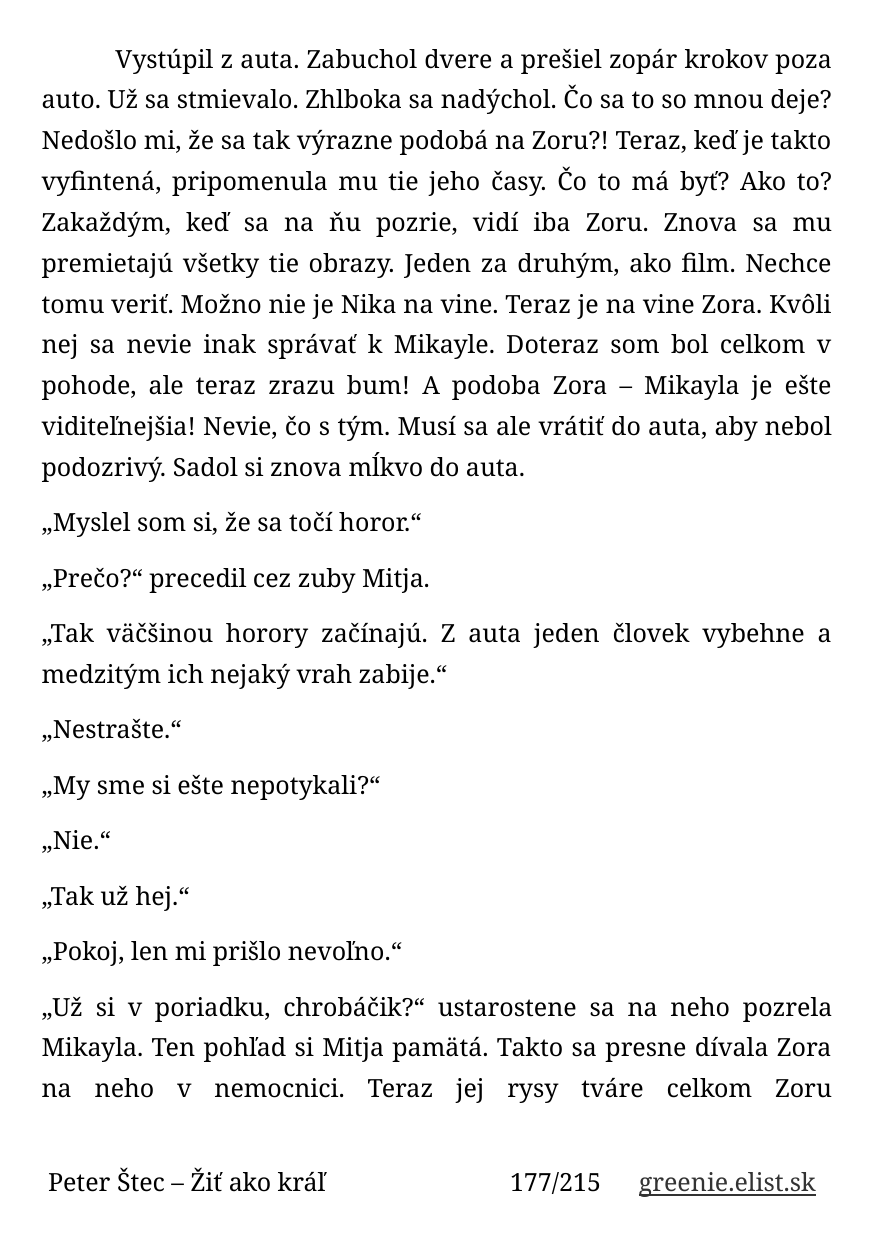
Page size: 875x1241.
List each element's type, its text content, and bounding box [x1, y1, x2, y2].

text „My sme si ešte nepotykali?“ [41, 768, 833, 802]
text „Už si v poriadku, chrobáčik?“ ustarostene sa na neho pozrela Mikayla. Ten pohľad si Mitja pamätá. Takto sa presne dívala Zora na neho v nemocnici. Teraz jej rysy tváre celkom Zoru [41, 989, 833, 1105]
text „Pokoj, len mi prišlo nevoľno.“ [41, 934, 833, 968]
text „Tak už hej.“ [41, 878, 833, 912]
text „Tak väčšinou horory začínajú. Z auta jeden človek vybehne a medzitým ich nejaký vrah zabije.“ [41, 616, 833, 691]
text „Prečo?“ precedil cez zuby Mitja. [41, 561, 833, 594]
text „Nestrašte.“ [41, 712, 833, 746]
text „Myslel som si, že sa točí horor.“ [41, 505, 833, 539]
text Vystúpil z auta. Zabuchol dvere a prešiel zopár krokov poza auto. Už sa stmievalo. Zhlboka sa nadýchol. Čo sa to so mnou deje? Nedošlo mi, že sa tak výrazne podobá na Zoru?! Teraz, keď je takto vyfintená, pripomenula mu tie jeho časy. Čo to má byť? Ako to? Zakaždým, keď sa na ňu pozrie, vidí iba Zoru. Znova sa mu premietajú všetky tie obrazy. Jeden za druhým, ako film. Nechce tomu veriť. Možno nie je Nika na vine. Teraz je na vine Zora. Kvôli nej sa nevie inak správať k Mikayle. Doteraz som bol celkom v pohode, ale teraz zrazu bum! A podoba Zora – Mikayla je ešte viditeľnejšia! Nevie, čo s tým. Musí sa ale vrátiť do auta, aby nebol podozrivý. Sadol si znova mĺkvo do auta. [41, 41, 833, 484]
text „Nie.“ [41, 823, 833, 857]
